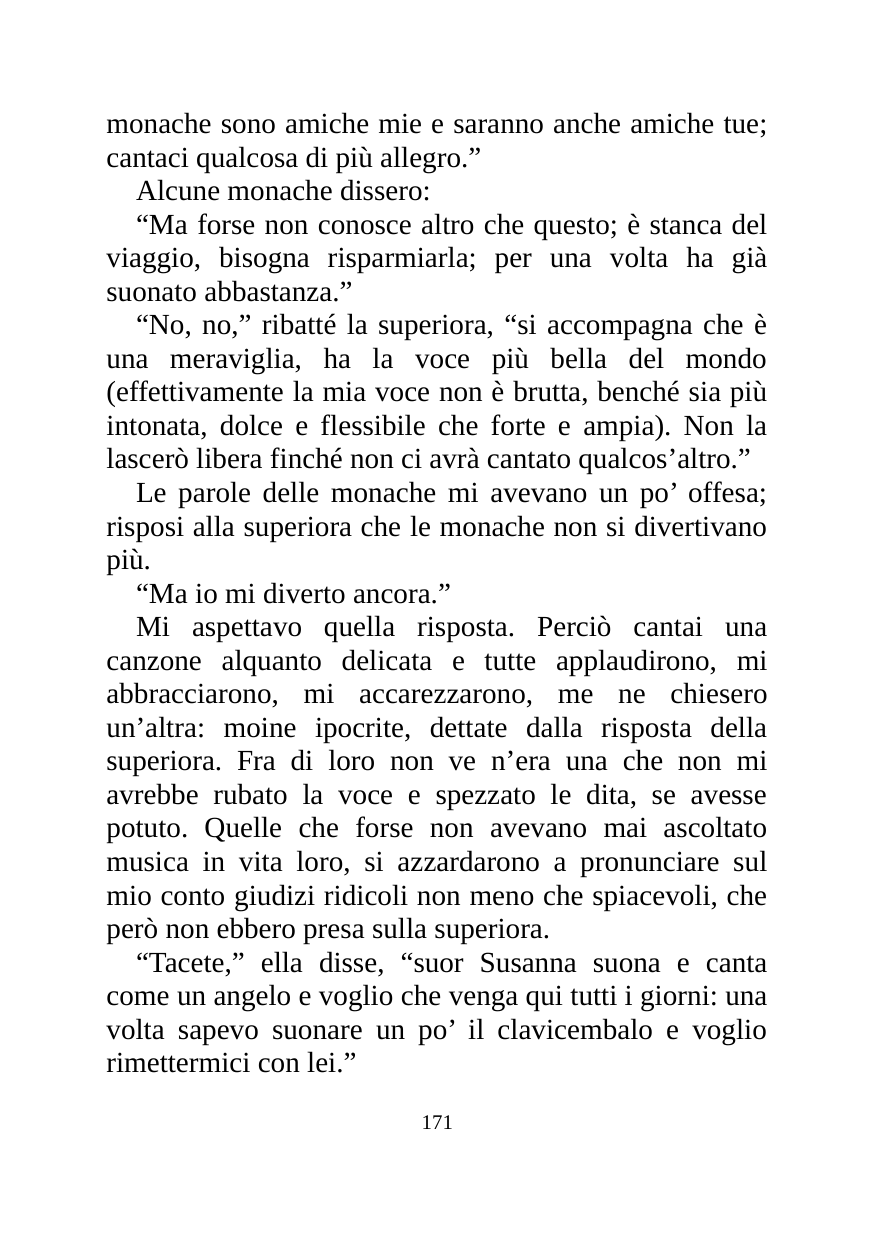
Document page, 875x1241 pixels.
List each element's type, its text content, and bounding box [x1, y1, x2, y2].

text “Ma io mi diverto ancora.” [106, 576, 768, 609]
text Le parole delle monache mi avevano un po’ offesa; risposi alla superiora che le monache non si divertivano più. [106, 475, 768, 576]
text Alcune monache dissero: [106, 173, 768, 207]
text “Ma forse non conosce altro che questo; è stanca del viaggio, bisogna risparmiarla; per una volta ha già suonato abbastanza.” [106, 207, 768, 307]
text “No, no,” ribatté la superiora, “si accompagna che è una meraviglia, ha la voce più bella del mondo (effettivamente la mia voce non è brutta, benché sia più intonata, dolce e flessibile che forte e ampia). Non la lascerò libera finché non ci avrà cantato qualcos’altro.” [106, 307, 768, 475]
text Mi aspettavo quella risposta. Perciò cantai una canzone alquanto delicata e tutte applaudirono, mi abbracciarono, mi accarezzarono, me ne chiesero un’altra: moine ipocrite, dettate dalla risposta della superiora. Fra di loro non ve n’era una che non mi avrebbe rubato la voce e spezzato le dita, se avesse potuto. Quelle che forse non avevano mai ascoltato musica in vita loro, si azzardarono a pronunciare sul mio conto giudizi ridicoli non meno che spiacevoli, che però non ebbero presa sulla superiora. [106, 609, 768, 945]
text monache sono amiche mie e saranno anche amiche tue; cantaci qualcosa di più allegro.” [106, 106, 768, 173]
text “Tacete,” ella disse, “suor Susanna suona e canta come un angelo e voglio che venga qui tutti i giorni: una volta sapevo suonare un po’ il clavicembalo e voglio rimettermici con lei.” [106, 945, 768, 1079]
